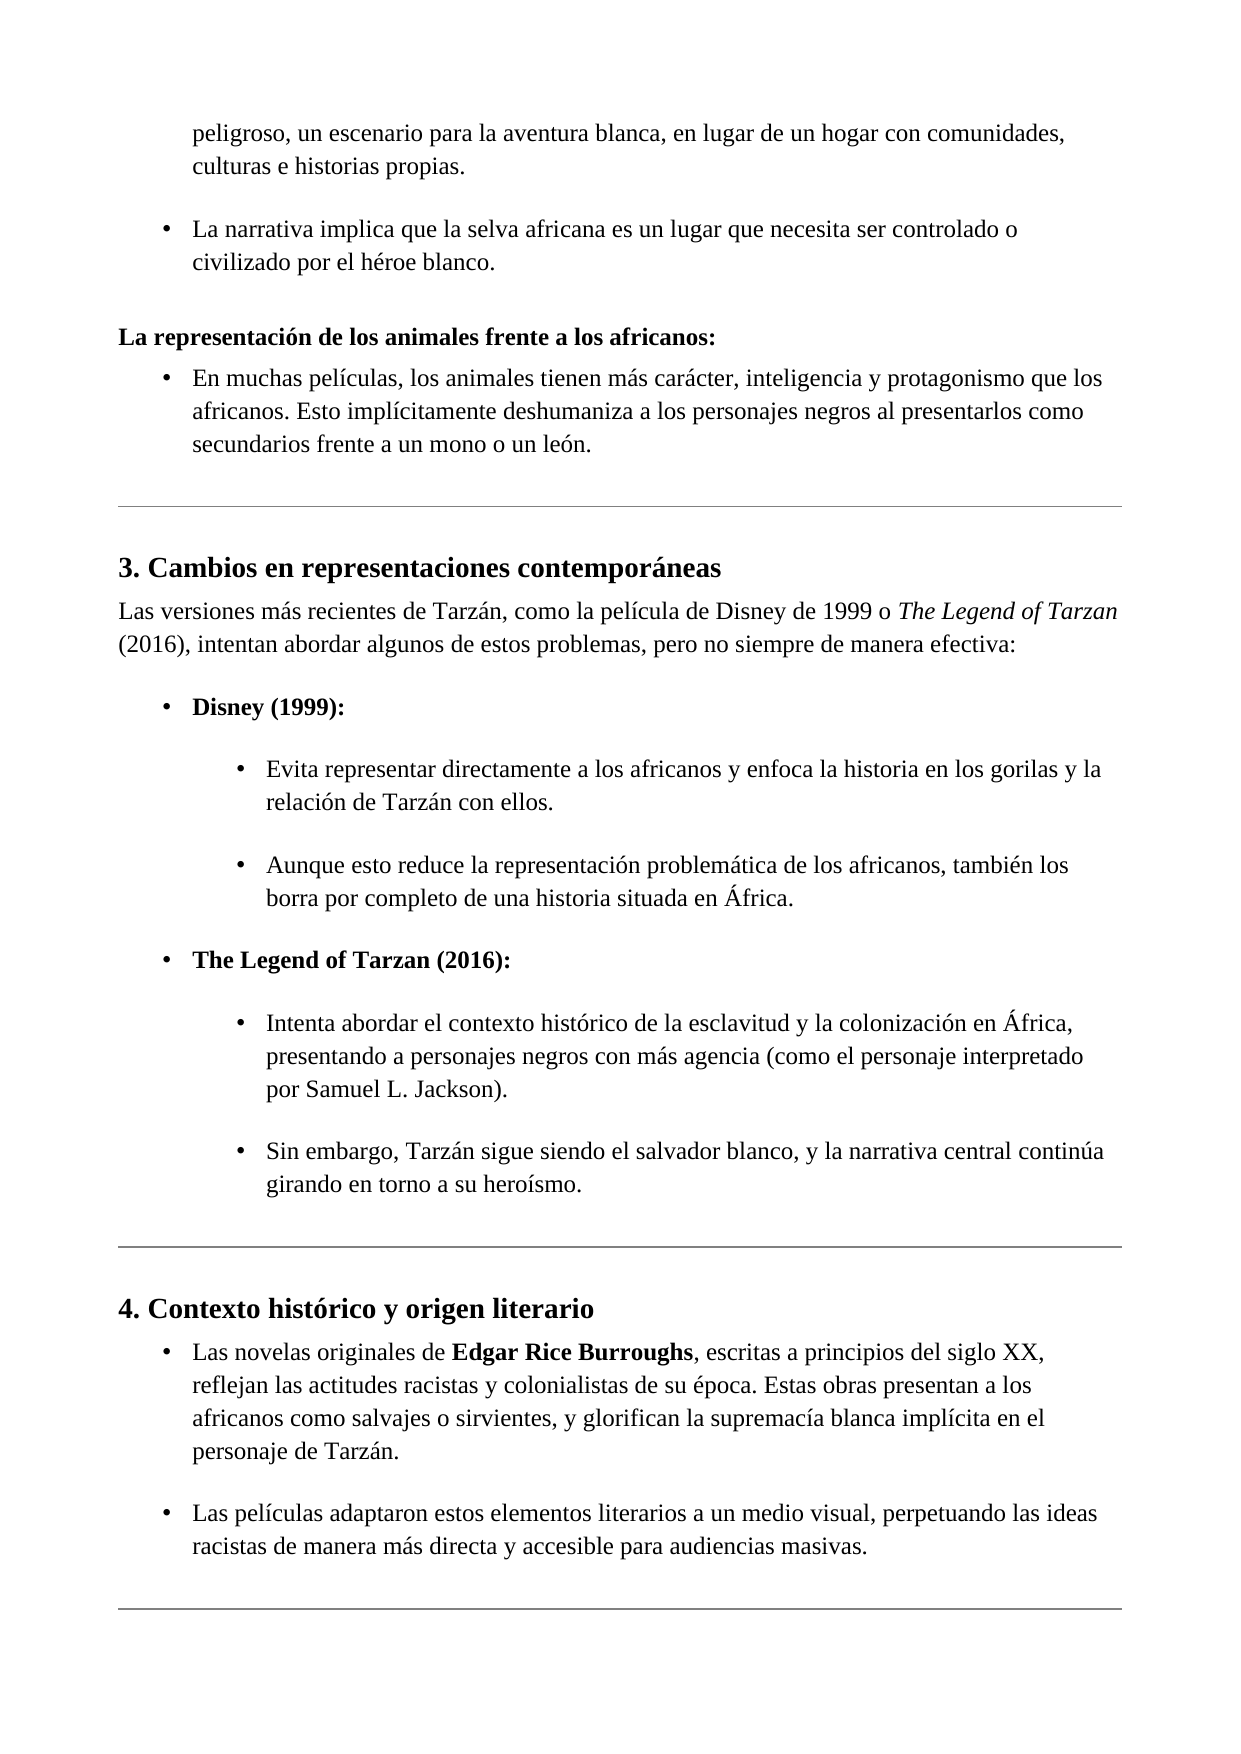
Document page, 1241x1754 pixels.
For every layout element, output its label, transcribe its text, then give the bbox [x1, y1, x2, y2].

list Las películas adaptaron estos elementos literarios a un medio visual, perpetuando las ideas racistas de manera más directa y accesible para audiencias masivas. [162, 1498, 1122, 1560]
list The Legend of Tarzan (2016): [162, 945, 1122, 974]
text Las versiones más recientes de Tarzán, como la película de Disney de 1999 o The Legend of Tarzan (2016), intentan abordar algunos de estos problemas, pero no siempre de manera efectiva: [118, 596, 1122, 658]
list Aunque esto reduce la representación problemática de los africanos, también los borra por completo de una historia situada en África. [236, 850, 1122, 912]
list Disney (1999): [162, 692, 1122, 721]
list Evita representar directamente a los africanos y enfoca la historia en los gorilas y la relación de Tarzán con ellos. [236, 754, 1122, 816]
list Las novelas originales de Edgar Rice Burroughs, escritas a principios del siglo XX, reflejan las actitudes racistas y colonialistas de su época. Estas obras presentan a los africanos como salvajes o sirvientes, y glorifican la supremacía blanca implícita en el personaje de Tarzán. [162, 1337, 1122, 1465]
list Sin embargo, Tarzán sigue siendo el salvador blanco, y la narrativa central continúa girando en torno a su heroísmo. [236, 1136, 1122, 1198]
list En muchas películas, los animales tienen más carácter, inteligencia y protagonismo que los africanos. Esto implícitamente deshumaniza a los personajes negros al presentarlos como secundarios frente a un mono o un león. [162, 363, 1122, 458]
list La narrativa implica que la selva africana es un lugar que necesita ser controlado o civilizado por el héroe blanco. [162, 214, 1122, 275]
list Intenta abordar el contexto histórico de la esclavitud y la colonización en África, presentando a personajes negros con más agencia (como el personaje interpretado por Samuel L. Jackson). [236, 1008, 1122, 1103]
list peligroso, un escenario para la aventura blanca, en lugar de un hogar con comunidades, culturas e historias propias. [162, 118, 1122, 180]
subtitle La representación de los animales frente a los africanos: [118, 322, 1122, 350]
subtitle 3. Cambios en representaciones contemporáneas [118, 550, 1122, 584]
subtitle 4. Contexto histórico y origen literario [118, 1291, 1122, 1324]
